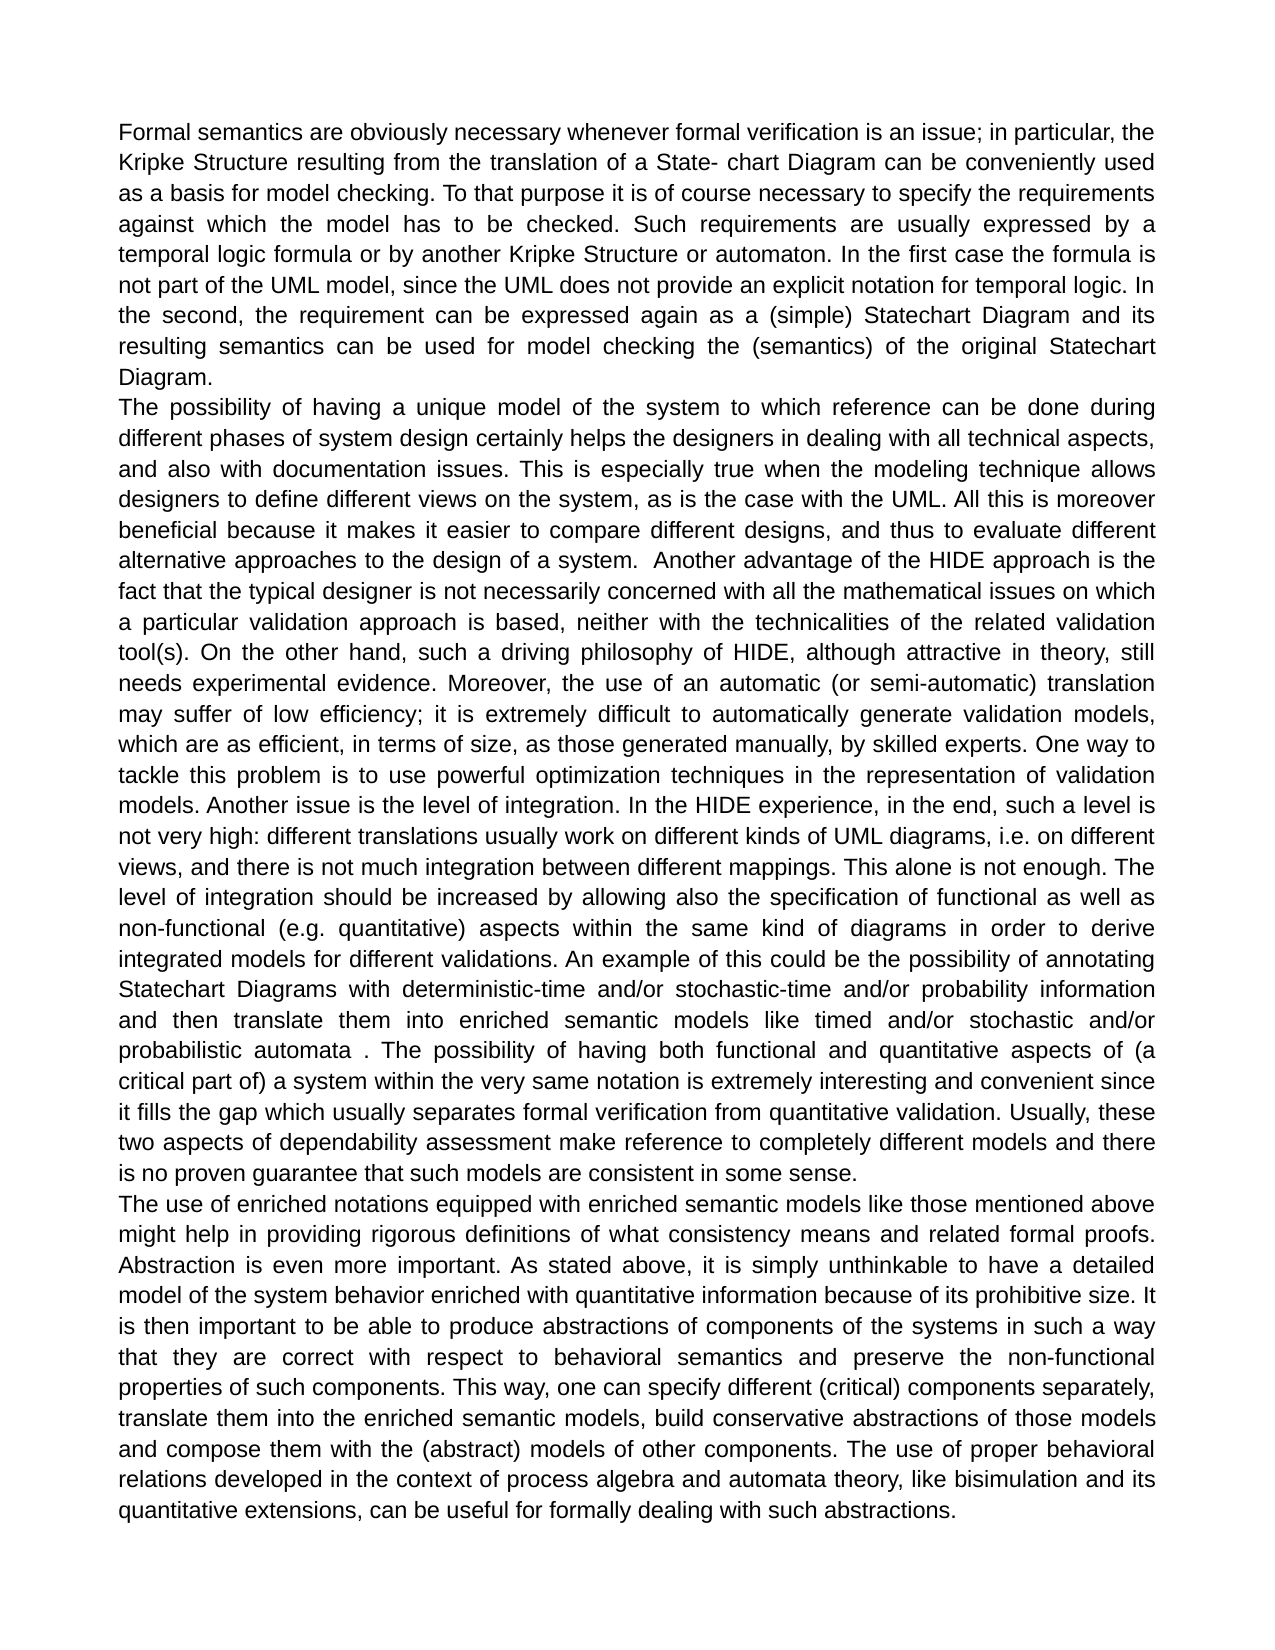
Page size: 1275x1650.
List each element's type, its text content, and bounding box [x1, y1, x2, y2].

text The possibility of having a unique model of the system to which reference can be done during different phases of system design certainly helps the designers in dealing with all technical aspects, and also with documentation issues. This is especially true when the modeling technique allows designers to define different views on the system, as is the case with the UML. All this is moreover beneficial because it makes it easier to compare different designs, and thus to evaluate different alternative approaches to the design of a system. Another advantage of the HIDE approach is the fact that the typical designer is not necessarily concerned with all the mathematical issues on which a particular validation approach is based, neither with the technicalities of the related validation tool(s). On the other hand, such a driving philosophy of HIDE, although attractive in theory, still needs experimental evidence. Moreover, the use of an automatic (or semi-automatic) translation may suffer of low efficiency; it is extremely difficult to automatically generate validation models, which are as efficient, in terms of size, as those generated manually, by skilled experts. One way to tackle this problem is to use powerful optimization techniques in the representation of validation models. Another issue is the level of integration. In the HIDE experience, in the end, such a level is not very high: different translations usually work on different kinds of UML diagrams, i.e. on different views, and there is not much integration between different mappings. This alone is not enough. The level of integration should be increased by allowing also the specification of functional as well as non-functional (e.g. quantitative) aspects within the same kind of diagrams in order to derive integrated models for different validations. An example of this could be the possibility of annotating Statechart Diagrams with deterministic-time and/or stochastic-time and/or probability information and then translate them into enriched semantic models like timed and/or stochastic and/or probabilistic automata . The possibility of having both functional and quantitative aspects of (a critical part of) a system within the very same notation is extremely interesting and convenient since it fills the gap which usually separates formal verification from quantitative validation. Usually, these two aspects of dependability assessment make reference to completely different models and there is no proven guarantee that such models are consistent in some sense. [118, 394, 1157, 1186]
text Kripke Structure resulting from the translation of a State- chart Diagram can be conveniently used as a basis for model checking. To that purpose it is of course necessary to specify the requirements against which the model has to be checked. Such requirements are usually expressed by a temporal logic formula or by another Kripke Structure or automaton. In the first case the formula is not part of the UML model, since the UML does not provide an explicit notation for temporal logic. In the second, the requirement can be expressed again as a (simple) Statechart Diagram and its resulting semantics can be used for model checking the (semantics) of the original Statechart Diagram. [118, 149, 1157, 390]
text Formal semantics are obviously necessary whenever formal verification is an issue; in particular, the [118, 118, 1157, 145]
text The use of enriched notations equipped with enriched semantic models like those mentioned above might help in providing rigorous definitions of what consistency means and related formal proofs. Abstraction is even more important. As stated above, it is simply unthinkable to have a detailed model of the system behavior enriched with quantitative information because of its prohibitive size. It is then important to be able to produce abstractions of components of the systems in such a way that they are correct with respect to behavioral semantics and preserve the non-functional properties of such components. This way, one can specify different (critical) components separately, translate them into the enriched semantic models, build conservative abstractions of those models and compose them with the (abstract) models of other components. The use of proper behavioral relations developed in the context of process algebra and automata theory, like bisimulation and its quantitative extensions, can be useful for formally dealing with such abstractions. [118, 1190, 1157, 1523]
